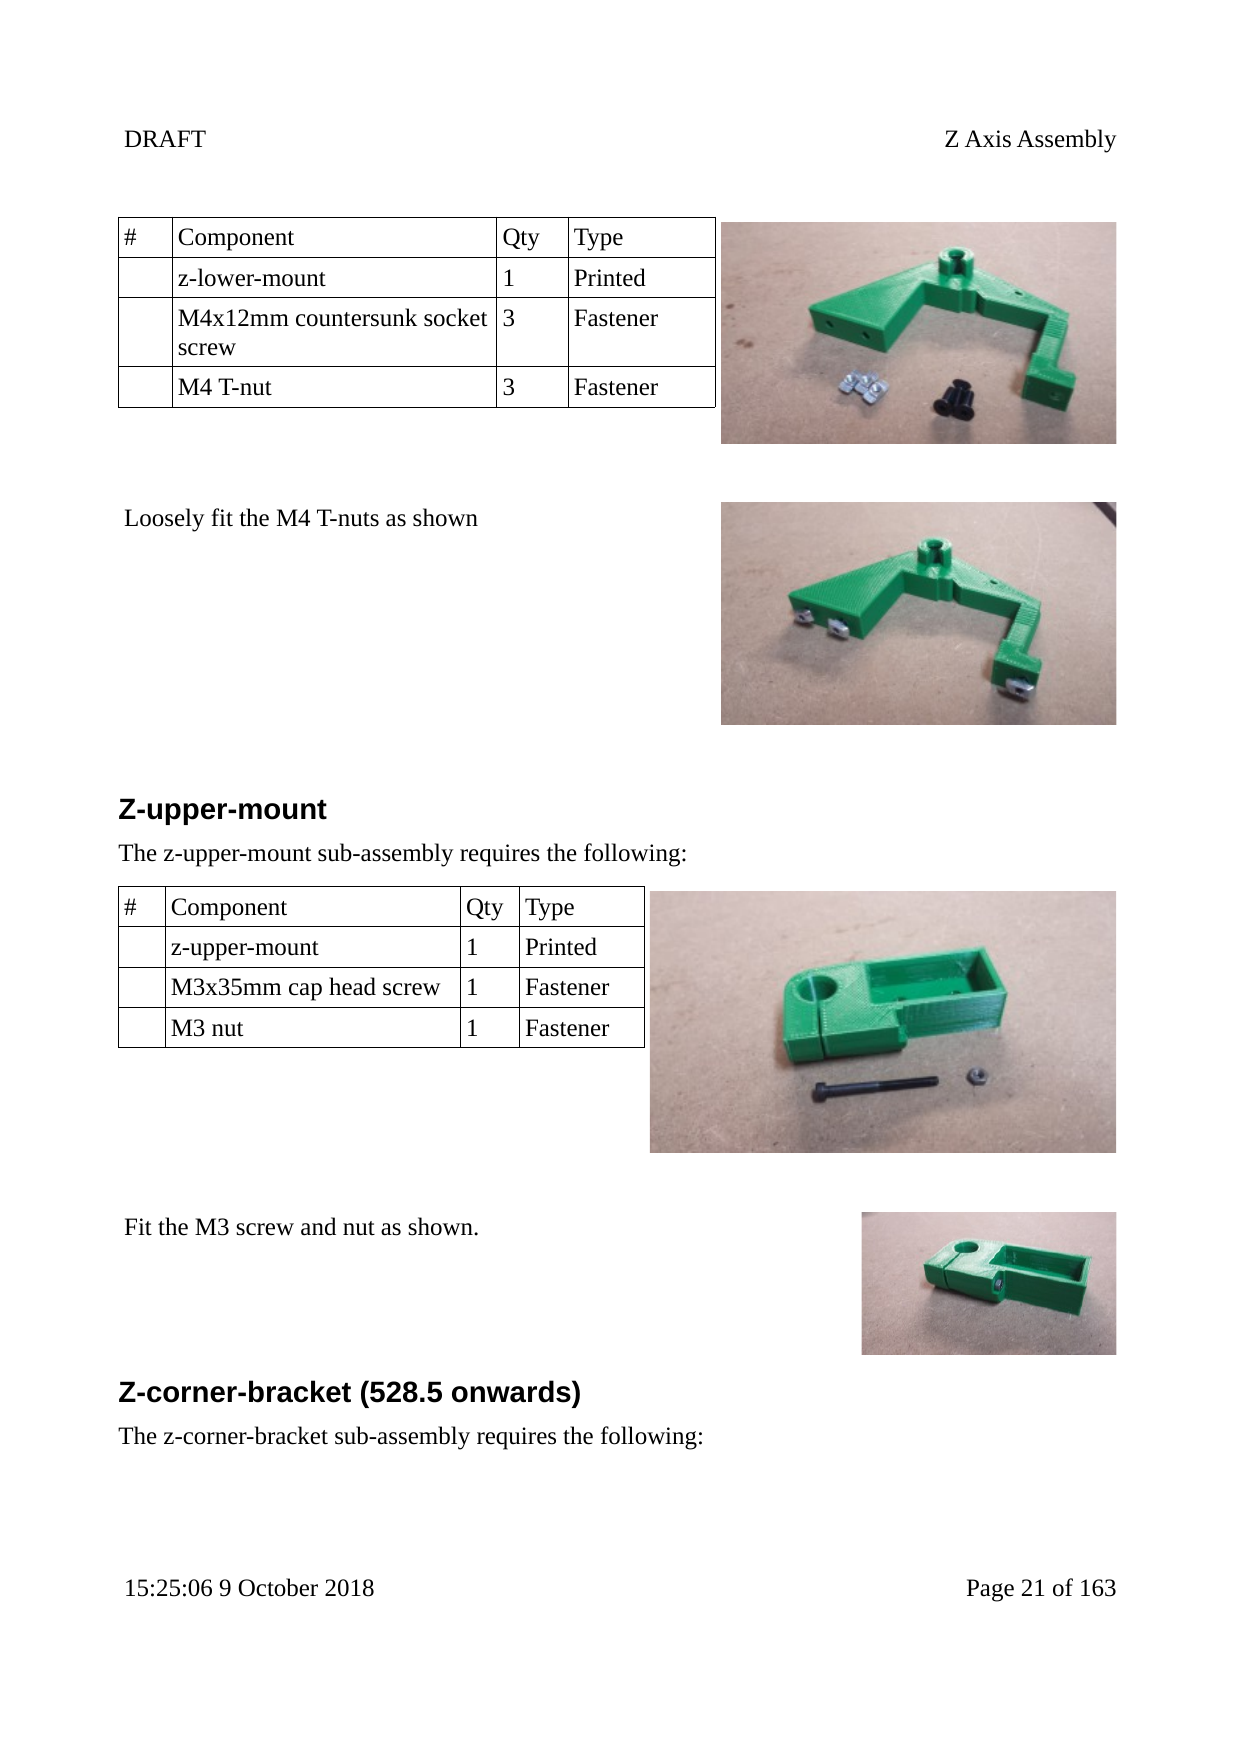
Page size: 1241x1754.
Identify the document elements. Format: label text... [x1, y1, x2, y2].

table_cell Fastener [520, 968, 644, 1007]
table_cell [118, 408, 172, 449]
table_header Component [173, 218, 496, 257]
table_cell M3x35mm cap head screw [166, 968, 460, 1007]
picture [721, 222, 1117, 444]
table_header # [119, 887, 165, 926]
table_cell [119, 298, 172, 366]
table_cell [165, 1048, 460, 1159]
table_cell [519, 1048, 644, 1159]
table_cell [460, 1048, 519, 1159]
table_cell 3 [497, 298, 568, 366]
table_cell [119, 927, 165, 967]
table_cell [119, 367, 172, 407]
table_cell Fastener [569, 367, 715, 407]
table_cell [119, 1008, 165, 1047]
table_cell [172, 408, 496, 449]
picture [721, 502, 1117, 725]
subtitle Z-corner-bracket (528.5 onwards) [118, 1375, 1122, 1409]
table_cell z-lower-mount [173, 258, 496, 297]
table_cell 1 [461, 927, 519, 967]
text The z-upper-mount sub-assembly requires the following: [118, 838, 1122, 867]
table_cell M4x12mm countersunk socket screw [173, 298, 496, 366]
table_cell [118, 1048, 165, 1159]
table_cell [119, 258, 172, 297]
table_cell Printed [520, 927, 644, 967]
table_header [715, 217, 1122, 449]
table_header Loosely fit the M4 T-nuts as shown [118, 497, 715, 730]
table_cell Fastener [520, 1008, 644, 1047]
table_cell z-upper-mount [166, 927, 460, 967]
table_cell Printed [569, 258, 715, 297]
table_header Qty [497, 218, 568, 257]
picture [649, 891, 1117, 1153]
subtitle Z-upper-mount [118, 792, 1122, 826]
table_header Component [166, 887, 460, 926]
table_cell [496, 408, 568, 449]
table_cell 1 [461, 1008, 519, 1047]
table_cell [119, 968, 165, 1007]
table_header Type [520, 887, 644, 926]
table_header Type [569, 218, 715, 257]
table_header [856, 1206, 1122, 1360]
table_header [644, 886, 1122, 1159]
table_cell 1 [461, 968, 519, 1007]
table_header # [119, 218, 172, 257]
table_header Fit the M3 screw and nut as shown. [118, 1206, 856, 1360]
picture [861, 1212, 1117, 1355]
table_cell Fastener [569, 298, 715, 366]
text The z-corner-bracket sub-assembly requires the following: [118, 1421, 1122, 1450]
table_cell M4 T-nut [173, 367, 496, 407]
table_header Qty [461, 887, 519, 926]
table_cell 1 [497, 258, 568, 297]
table_header [715, 497, 1122, 730]
table_cell [568, 408, 715, 449]
table_cell 3 [497, 367, 568, 407]
table_cell M3 nut [166, 1008, 460, 1047]
